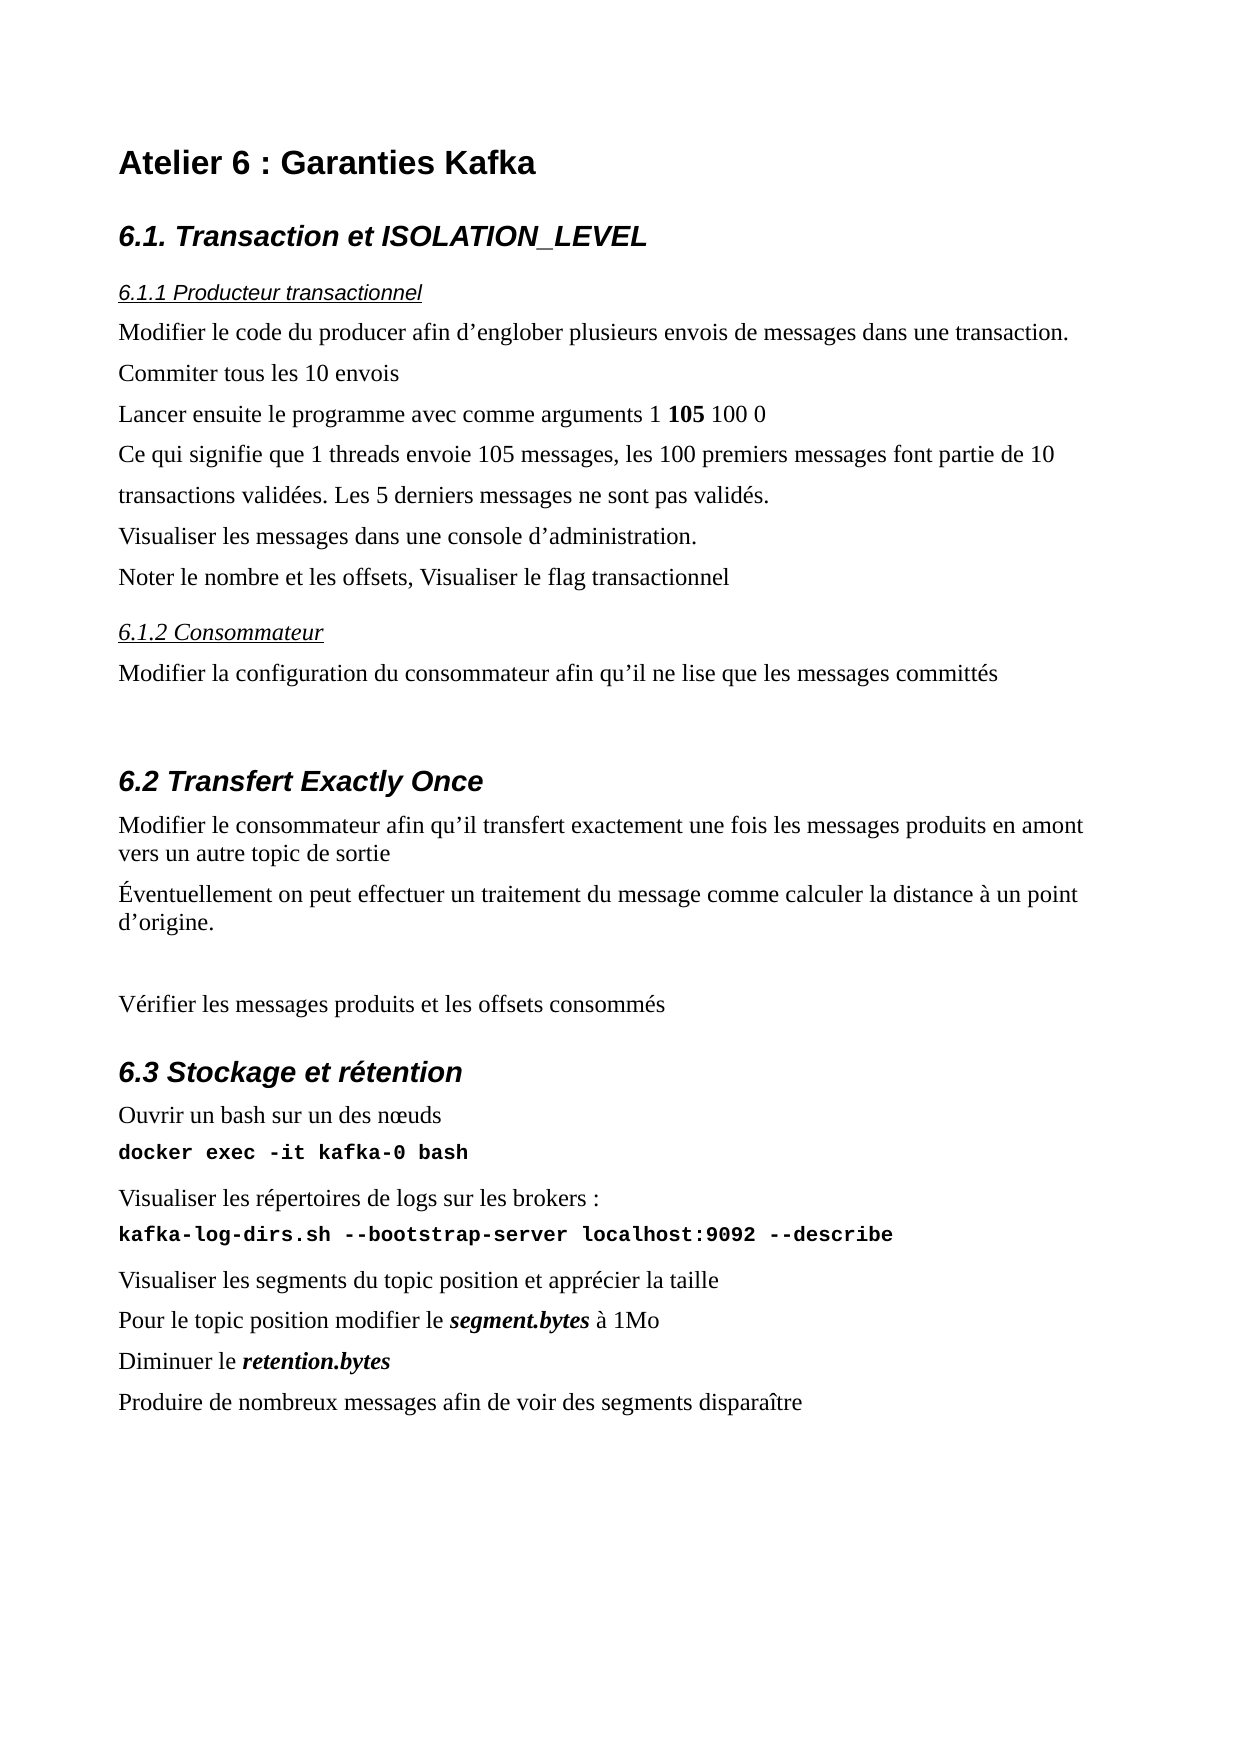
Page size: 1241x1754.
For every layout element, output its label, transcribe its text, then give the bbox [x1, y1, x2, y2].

subtitle Diminuer le retention.bytes [118, 1347, 1122, 1375]
text docker exec -it kafka-0 bash [118, 1142, 1122, 1165]
text Commiter tous les 10 envois [118, 358, 1122, 387]
subtitle Pour le topic position modifier le segment.bytes à 1Mo [118, 1306, 1122, 1334]
text Modifier le code du producer afin d’englober plusieurs envois de messages dans une transaction. [118, 318, 1122, 346]
subtitle Atelier 6 : Garanties Kafka [118, 143, 1122, 182]
text Modifier le consommateur afin qu’il transfert exactement une fois les messages produits en amont vers un autre topic de sortie [118, 811, 1122, 867]
text Noter le nombre et les offsets, Visualiser le flag transactionnel [118, 562, 1122, 590]
subtitle 6.1. Transaction et ISOLATION_LEVEL [118, 219, 1122, 253]
subtitle Visualiser les segments du topic position et apprécier la taille [118, 1265, 1122, 1293]
subtitle Visualiser les répertoires de logs sur les brokers : [118, 1183, 1122, 1211]
subtitle 6.1.2 Consommateur [118, 617, 1122, 646]
subtitle 6.2 Transfert Exactly Once [118, 764, 1122, 798]
text Modifier la configuration du consommateur afin qu’il ne lise que les messages committés [118, 658, 1122, 686]
subtitle Ouvrir un bash sur un des nœuds [118, 1101, 1122, 1129]
text Visualiser les messages dans une console d’administration. [118, 521, 1122, 549]
text kafka-log-dirs.sh --bootstrap-server localhost:9092 --describe [118, 1224, 1122, 1247]
subtitle Produire de nombreux messages afin de voir des segments disparaître [118, 1387, 1122, 1416]
text Ce qui signifie que 1 threads envoie 105 messages, les 100 premiers messages font partie de 10 [118, 440, 1122, 468]
text Éventuellement on peut effectuer un traitement du message comme calculer la distance à un point d’origine. [118, 879, 1122, 936]
subtitle 6.3 Stockage et rétention [118, 1055, 1122, 1088]
text transactions validées. Les 5 derniers messages ne sont pas validés. [118, 481, 1122, 509]
text Vérifier les messages produits et les offsets consommés [118, 989, 1122, 1017]
text Lancer ensuite le programme avec comme arguments 1 105 100 0 [118, 399, 1122, 427]
subtitle 6.1.1 Producteur transactionnel [118, 280, 1122, 305]
